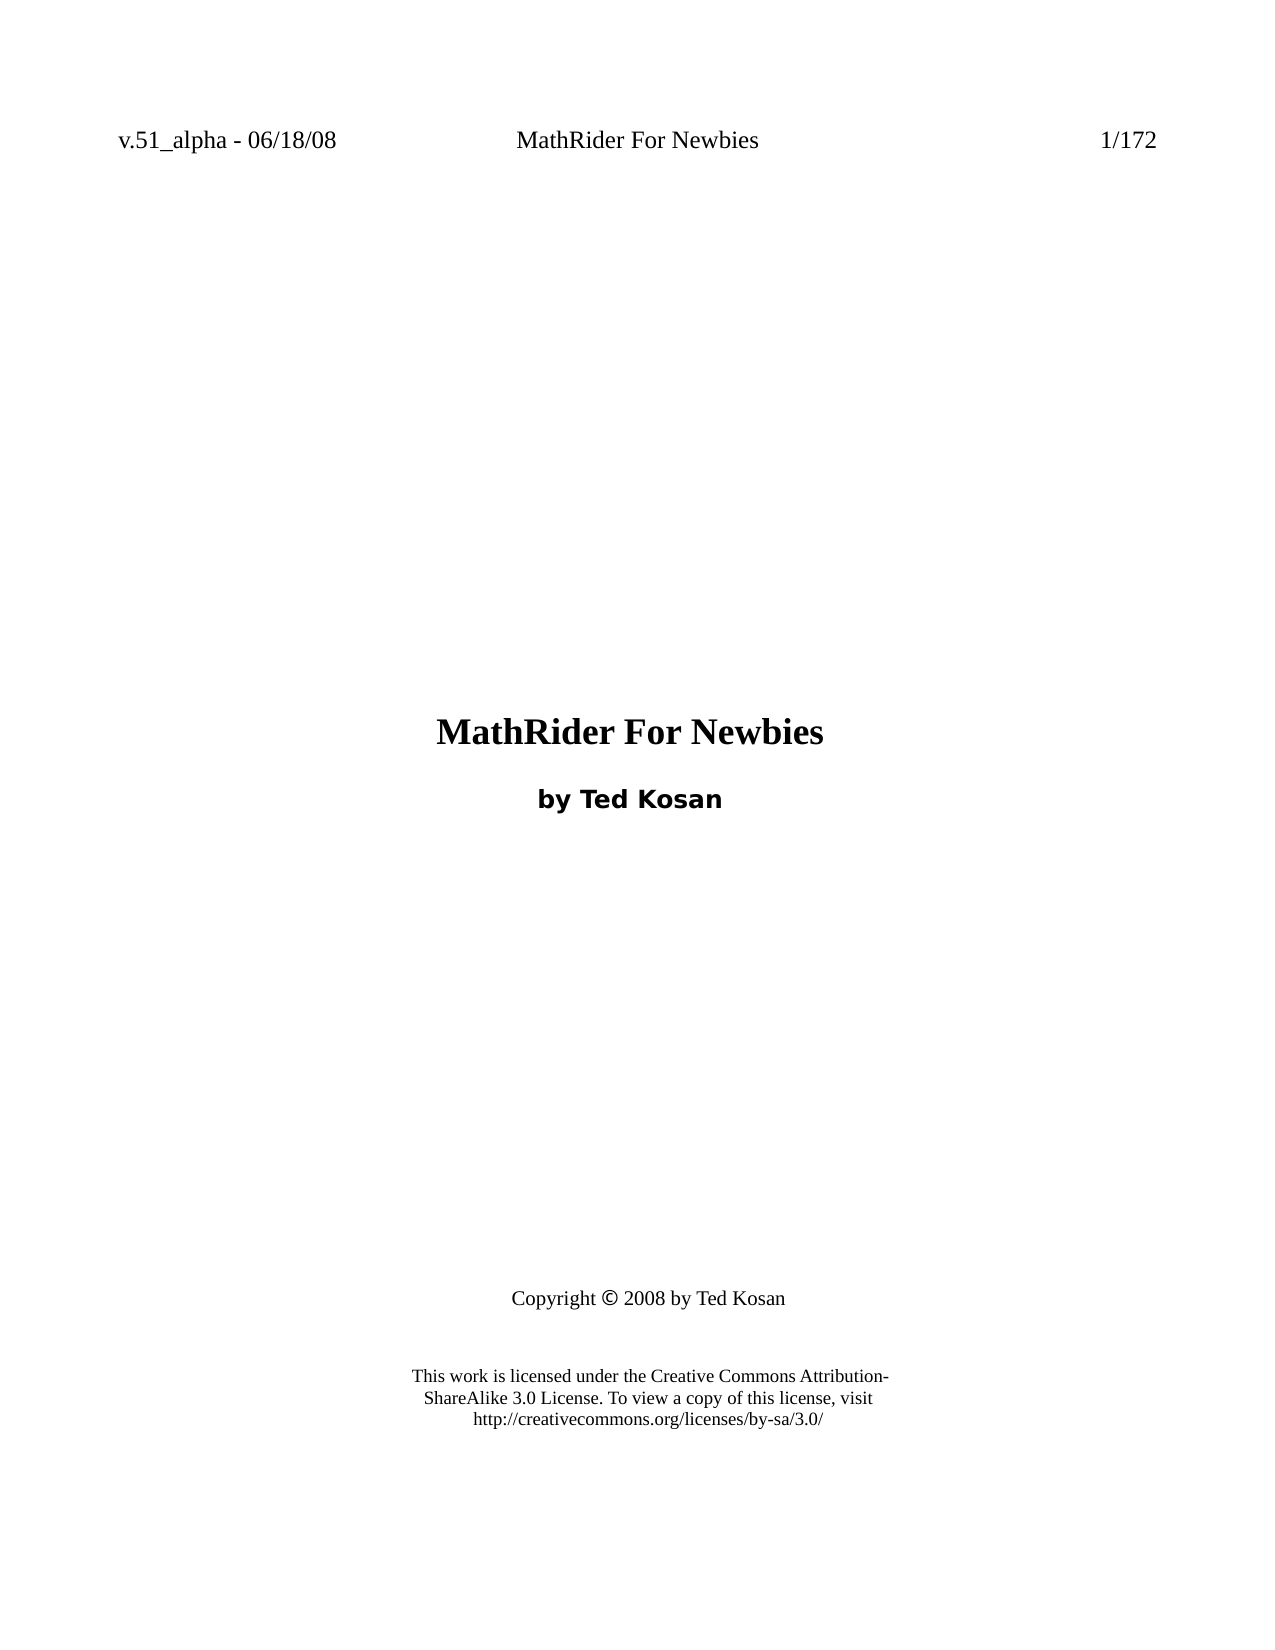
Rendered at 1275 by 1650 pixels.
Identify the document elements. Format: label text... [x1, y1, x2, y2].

text Copyright © 2008 by Ted Kosan [382, 1283, 915, 1311]
text by Ted Kosan [427, 785, 832, 814]
text This work is licensed under the Creative Commons Attribution-ShareAlike 3.0 License. To view a copy of this license, visit http://creativecommons.org/licenses/by-sa/3.0/ [382, 1365, 915, 1430]
text MathRider For Newbies [427, 710, 832, 753]
